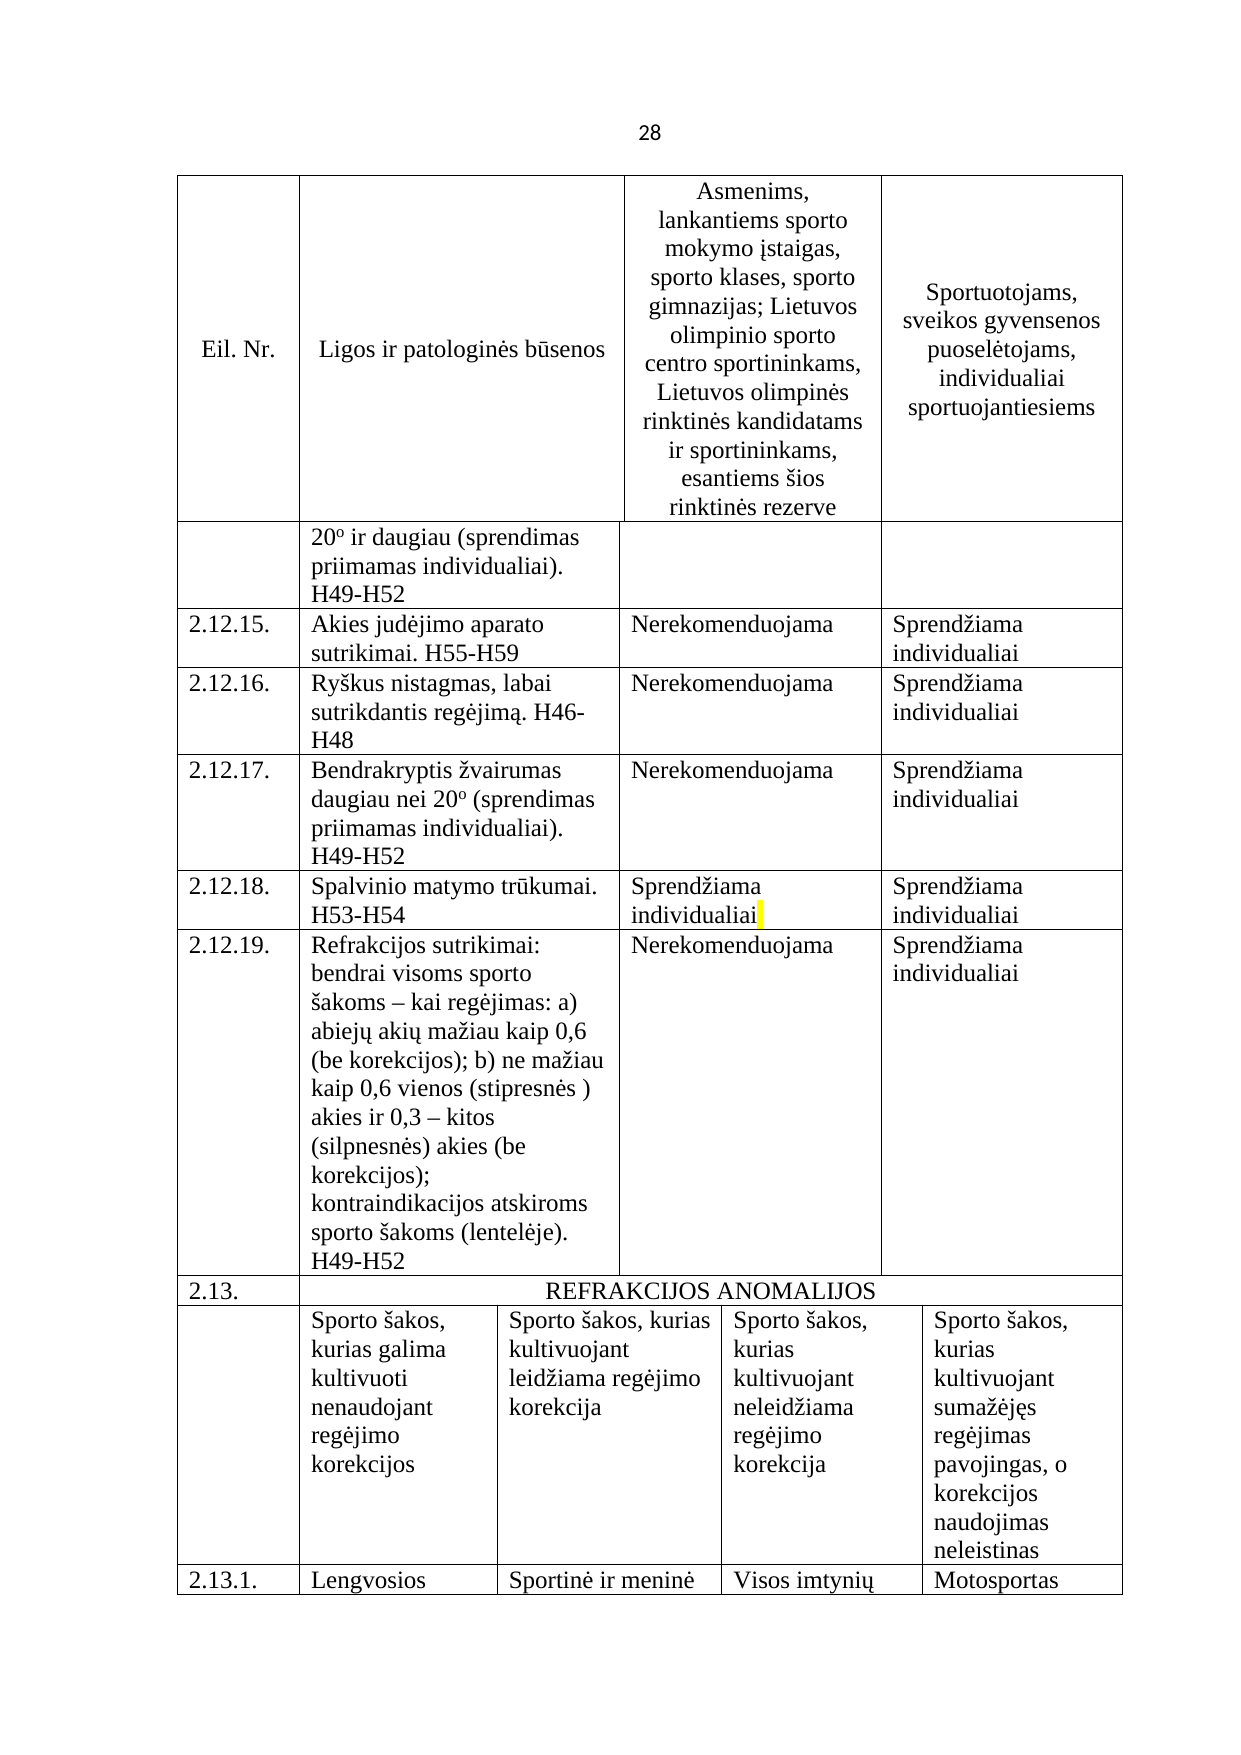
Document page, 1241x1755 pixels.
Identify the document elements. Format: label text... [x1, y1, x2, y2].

table_header Asmenims, lankantiems sporto mokymo įstaigas, sporto klases, sporto gimnazijas; Lietuvos olimpinio sporto centro sportininkams, Lietuvos olimpinės rinktinės kandidatams ir sportininkams, esantiems šios rinktinės rezerve [625, 176, 881, 521]
table_cell Sprendžiama individualiai [882, 871, 1122, 929]
table_cell Sprendžiama individualiai [620, 871, 881, 929]
table_cell Visos imtynių [722, 1565, 922, 1594]
table_cell Nerekomenduojama [620, 668, 881, 754]
table_cell Sporto šakos, kurias kultivuojant leidžiama regėjimo korekcija [498, 1306, 721, 1564]
table_cell Nerekomenduojama [620, 609, 881, 667]
table_cell Akies judėjimo aparato sutrikimai. H55-H59 [300, 609, 619, 667]
table_cell Nerekomenduojama [620, 755, 881, 870]
table_cell Spalvinio matymo trūkumai. H53-H54 [300, 871, 619, 929]
table_cell refrakcijos anomalijos [300, 1276, 1122, 1304]
table_cell [178, 1306, 299, 1564]
table_cell Lengvosios [300, 1565, 497, 1594]
table_cell Sporto šakos, kurias kultivuojant sumažėjęs regėjimas pavojingas, o korekcijos naudojimas neleistinas [923, 1306, 1122, 1564]
table_cell 2.13. [178, 1276, 299, 1304]
table_cell Sprendžiama individualiai [882, 609, 1122, 667]
table_cell Nerekomenduojama [620, 930, 881, 1275]
table_cell Sprendžiama individualiai [882, 668, 1122, 754]
table_cell 2.13.1. [178, 1565, 299, 1594]
table_cell Sprendžiama individualiai [882, 930, 1122, 1275]
table_cell Sporto šakos, kurias kultivuojant neleidžiama regėjimo korekcija [722, 1306, 922, 1564]
table_cell 2.12.16. [178, 668, 299, 754]
table_cell 20o ir daugiau (sprendimas priimamas individualiai). H49-H52 [300, 522, 619, 608]
table_header Eil. Nr. [178, 176, 299, 521]
table_cell [620, 522, 881, 608]
table_cell Refrakcijos sutrikimai: bendrai visoms sporto šakoms – kai regėjimas: a) abiejų akių mažiau kaip 0,6 (be korekcijos); b) ne mažiau kaip 0,6 vienos (stipresnės ) akies ir 0,3 – kitos (silpnesnės) akies (be korekcijos); kontraindikacijos atskiroms sporto šakoms (lentelėje). H49-H52 [300, 930, 619, 1275]
table_cell Ryškus nistagmas, labai sutrikdantis regėjimą. H46-H48 [300, 668, 619, 754]
table_cell Sprendžiama individualiai [882, 755, 1122, 870]
table_cell 2.12.19. [178, 930, 299, 1275]
table_cell [178, 522, 299, 608]
table_cell Sportinė ir meninė [498, 1565, 721, 1594]
table_cell 2.12.15. [178, 609, 299, 667]
table_header Ligos ir patologinės būsenos [300, 176, 624, 521]
table_header Sportuotojams, sveikos gyvensenos puoselėtojams, individualiai sportuojantiesiems [882, 176, 1122, 521]
table_cell 2.12.17. [178, 755, 299, 870]
table_cell Sporto šakos, kurias galima kultivuoti nenaudojant regėjimo korekcijos [300, 1306, 497, 1564]
table_cell Bendrakryptis žvairumas daugiau nei 20o (sprendimas priimamas individualiai). H49-H52 [300, 755, 619, 870]
table_cell Motosportas [923, 1565, 1122, 1594]
table_cell 2.12.18. [178, 871, 299, 929]
table_cell [882, 522, 1122, 608]
